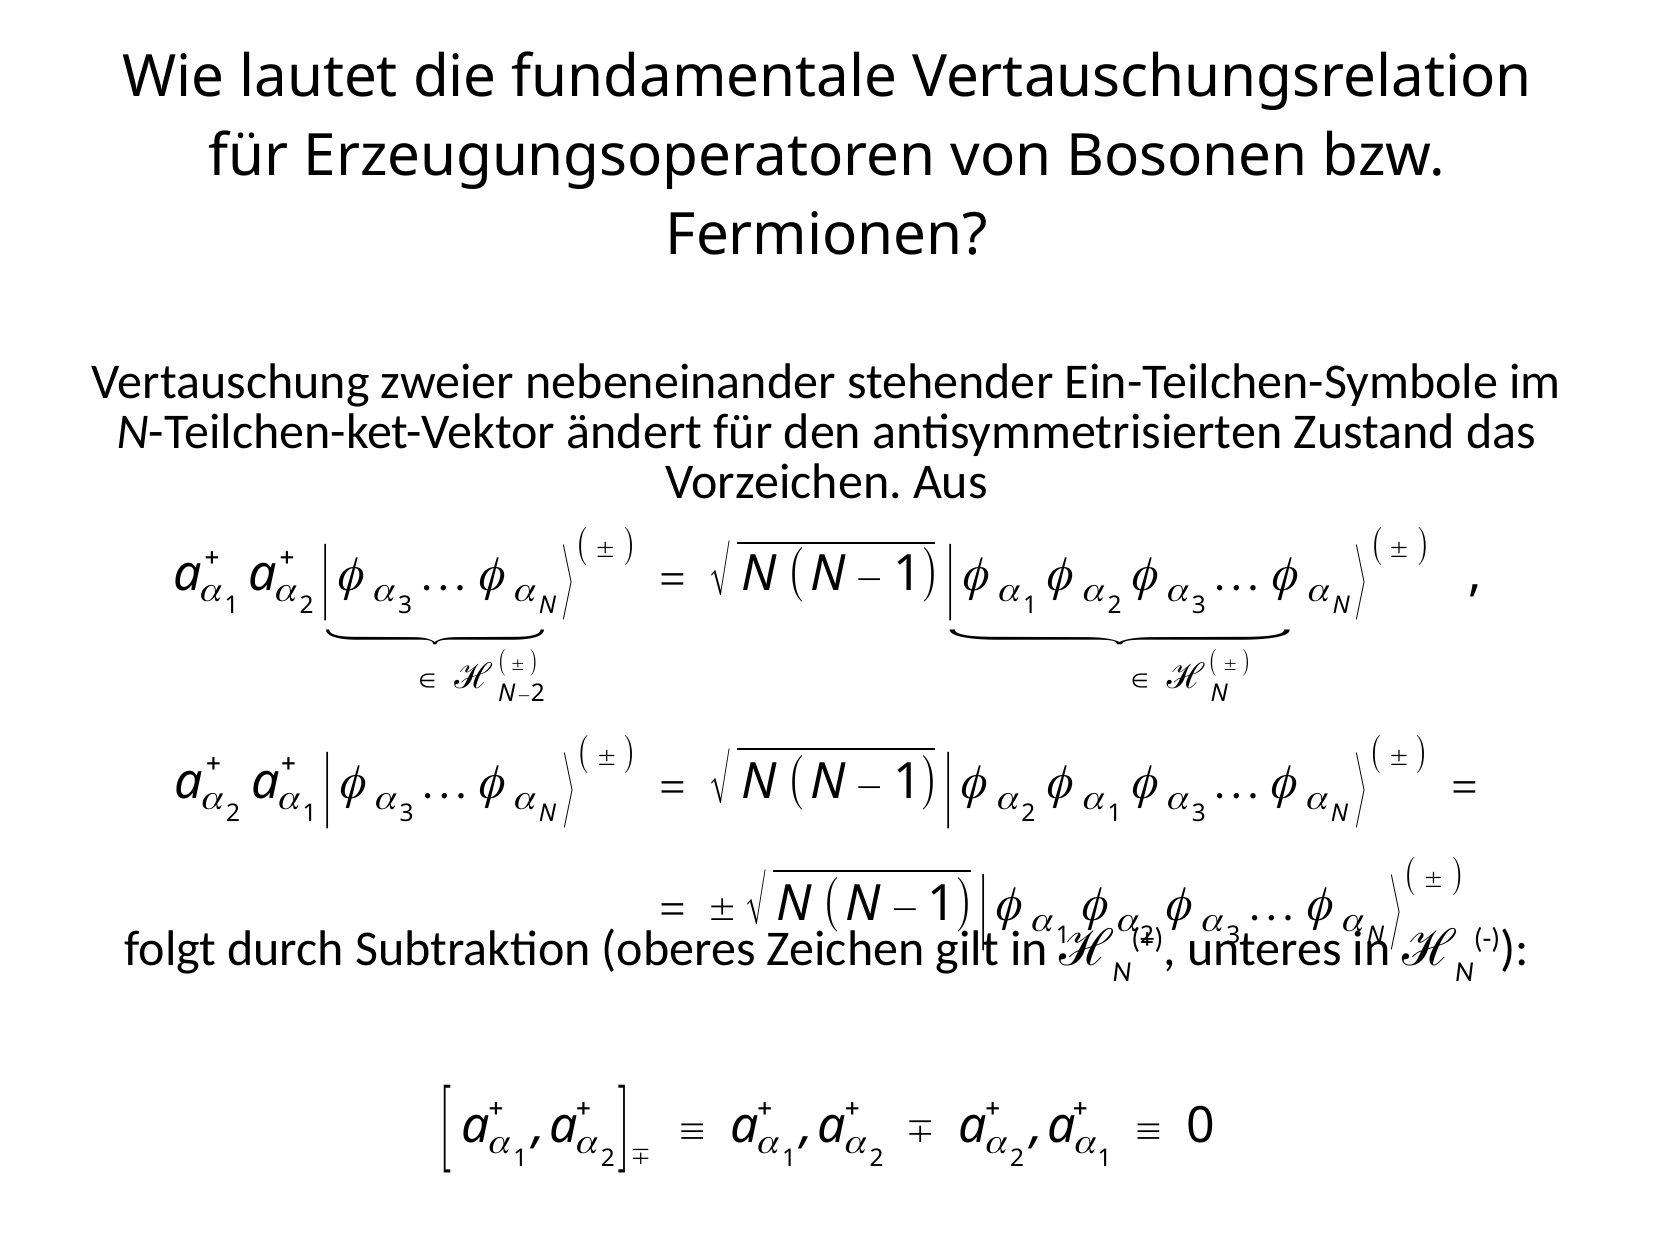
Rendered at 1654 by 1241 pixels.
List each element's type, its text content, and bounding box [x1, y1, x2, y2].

chart [435, 1081, 1219, 1175]
title Wie lautet die fundamentale Vertauschungsrelation für Erzeugungsoperatoren von Bosonen bzw. Fermionen? [82, 49, 1571, 244]
subtitle Vertauschung zweier nebeneinander stehender Ein-Teilchen-Symbole im N-Teilchen-ket-Vektor ändert für den antisymmetrisierten Zustand das Vorzeichen. Aus folgt durch Subtraktion (oberes Zeichen gilt in ℋN(+), unteres in ℋN(-)): [82, 244, 1571, 1055]
chart [166, 524, 1487, 952]
